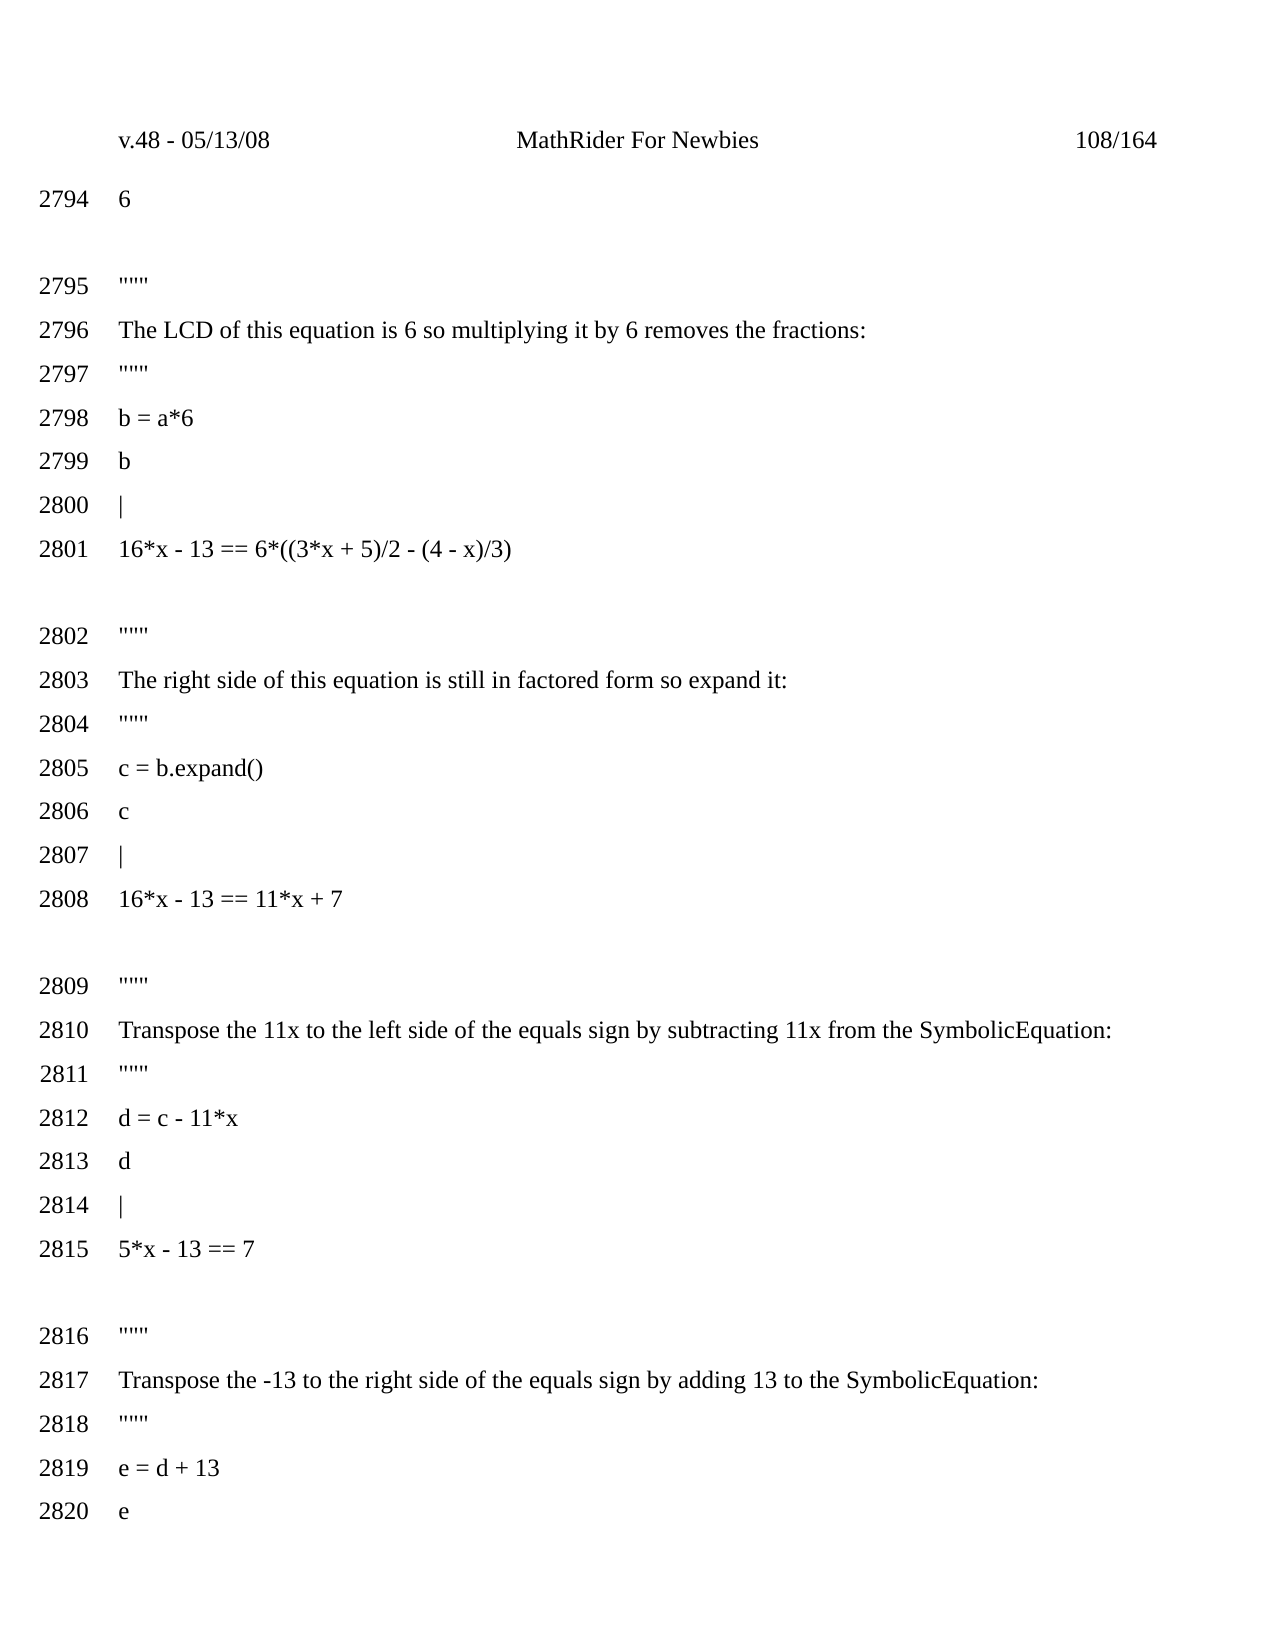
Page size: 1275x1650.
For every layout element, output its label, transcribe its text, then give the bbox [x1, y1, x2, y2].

text | [118, 840, 1157, 869]
text """ [118, 359, 1157, 388]
text 16*x - 13 == 6*((3*x + 5)/2 - (4 - x)/3) [118, 534, 1157, 563]
text | [118, 490, 1157, 519]
text Transpose the -13 to the right side of the equals sign by adding 13 to the SymbolicEquation: [118, 1365, 1157, 1394]
text """ [118, 709, 1157, 738]
text Transpose the 11x to the left side of the equals sign by subtracting 11x from the SymbolicEquation: [118, 1015, 1157, 1044]
text """ [118, 1059, 1157, 1088]
text b = a*6 [118, 403, 1157, 431]
text 16*x - 13 == 11*x + 7 [118, 884, 1157, 913]
text The LCD of this equation is 6 so multiplying it by 6 removes the fractions: [118, 315, 1157, 344]
text 5*x - 13 == 7 [118, 1234, 1157, 1263]
text """ [118, 271, 1157, 300]
text e [118, 1496, 1157, 1525]
text 6 [118, 184, 1157, 213]
text d [118, 1146, 1157, 1175]
text c = b.expand() [118, 753, 1157, 781]
text """ [118, 971, 1157, 1000]
text b [118, 446, 1157, 475]
text c [118, 796, 1157, 825]
text """ [118, 1321, 1157, 1350]
text | [118, 1190, 1157, 1219]
text d = c - 11*x [118, 1103, 1157, 1131]
text """ [118, 621, 1157, 650]
text e = d + 13 [118, 1453, 1157, 1481]
text The right side of this equation is still in factored form so expand it: [118, 665, 1157, 694]
text """ [118, 1409, 1157, 1438]
